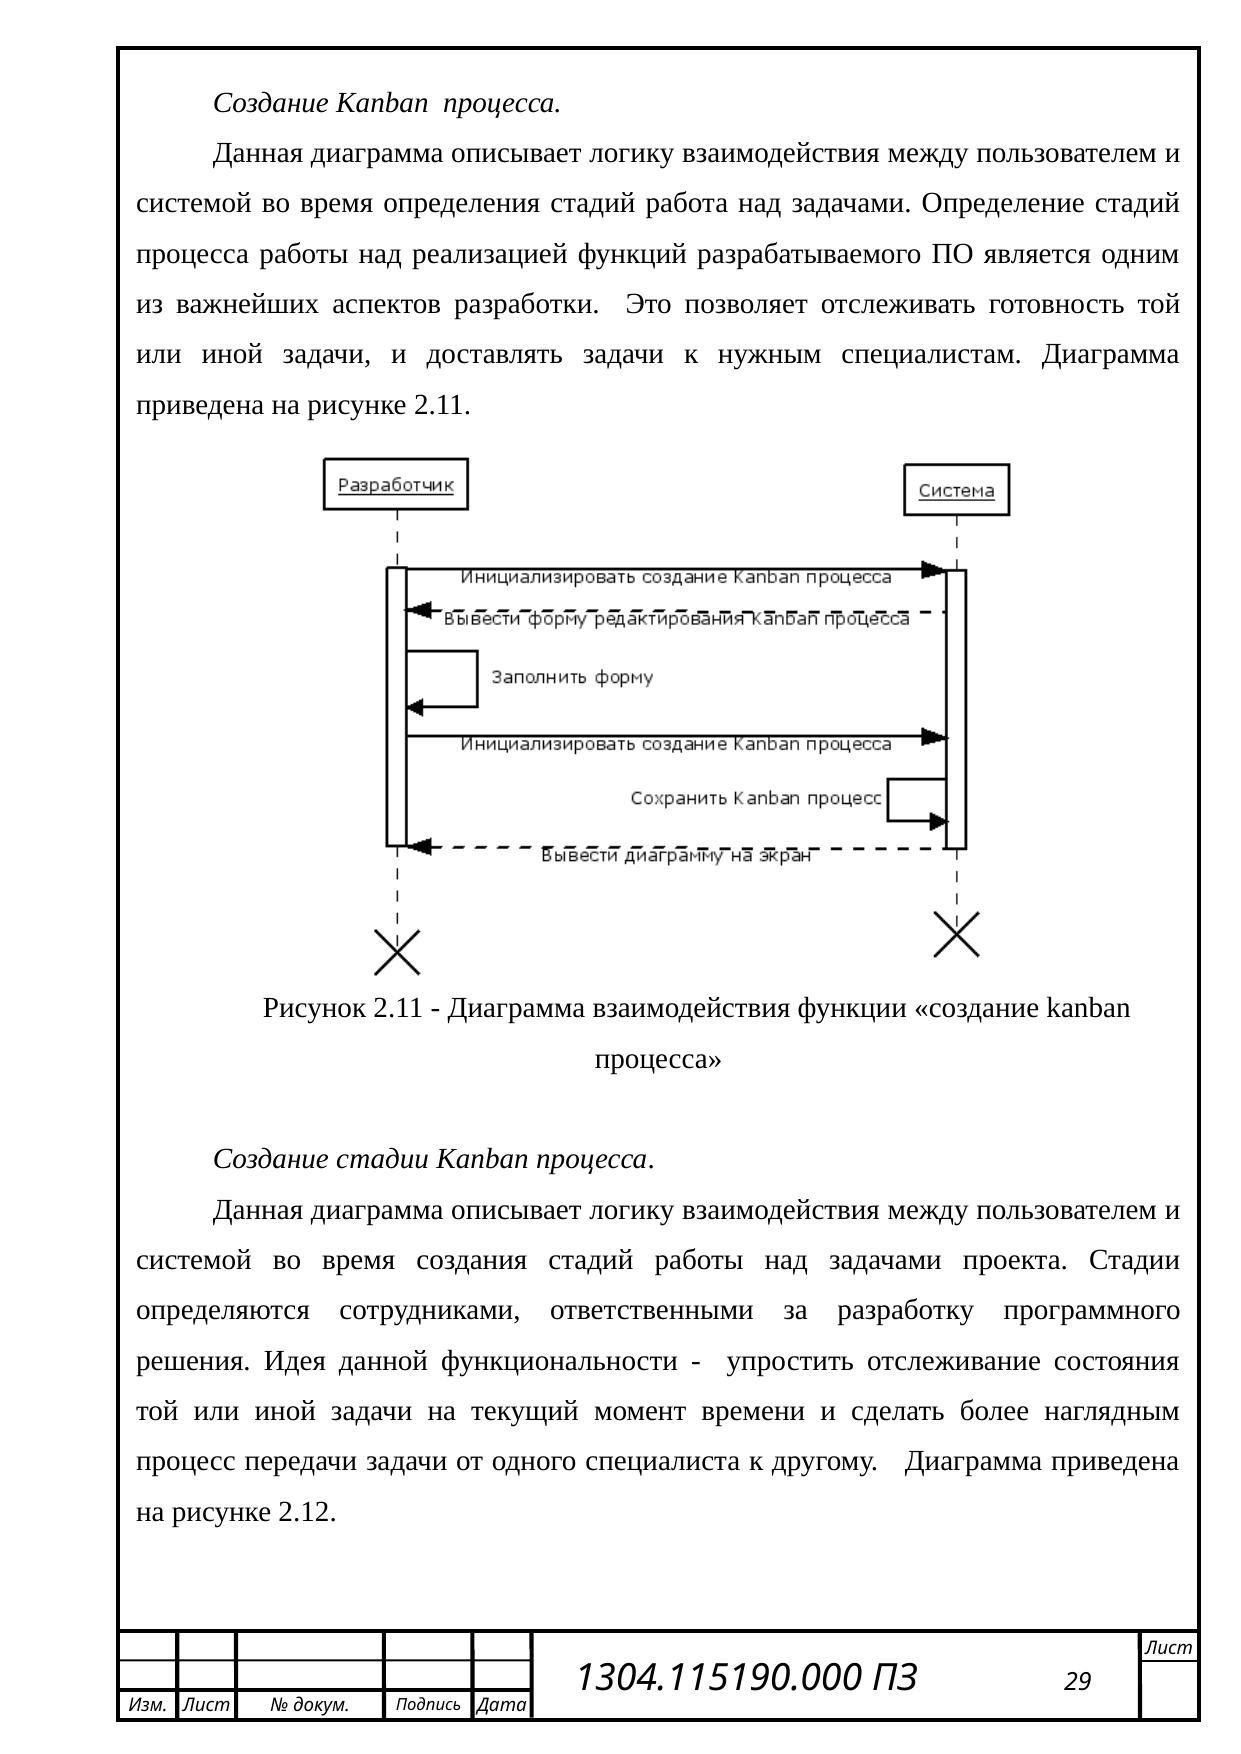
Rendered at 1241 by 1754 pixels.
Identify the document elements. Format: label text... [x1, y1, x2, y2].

text Данная диаграмма описывает логику взаимодействия между пользователем и системой во время создания стадий работы над задачами проекта. Стадии определяются сотрудниками, ответственными за разработку программного решения. Идея данной функциональности - упростить отслеживание состояния той или иной задачи на текущий момент времени и сделать более наглядным процесс передачи задачи от одного специалиста к другому. Диаграмма приведена на рисунке 2.12. [136, 1192, 1181, 1527]
text Рисунок 2.11 - Диаграмма взаимодействия функции «создание kanban процесса» [136, 991, 1181, 1074]
text Данная диаграмма описывает логику взаимодействия между пользователем и системой во время определения стадий работа над задачами. Определение стадий процесса работы над реализацией функций разрабатываемого ПО является одним из важнейших аспектов разработки. Это позволяет отслеживать готовность той или иной задачи, и доставлять задачи к нужным специалистам. Диаграмма приведена на рисунке 2.11. [136, 135, 1181, 420]
picture [305, 437, 1012, 977]
text Создание стадии Kanban процесса. [136, 1142, 1181, 1175]
text Создание Kanban процесса. [136, 85, 1181, 118]
